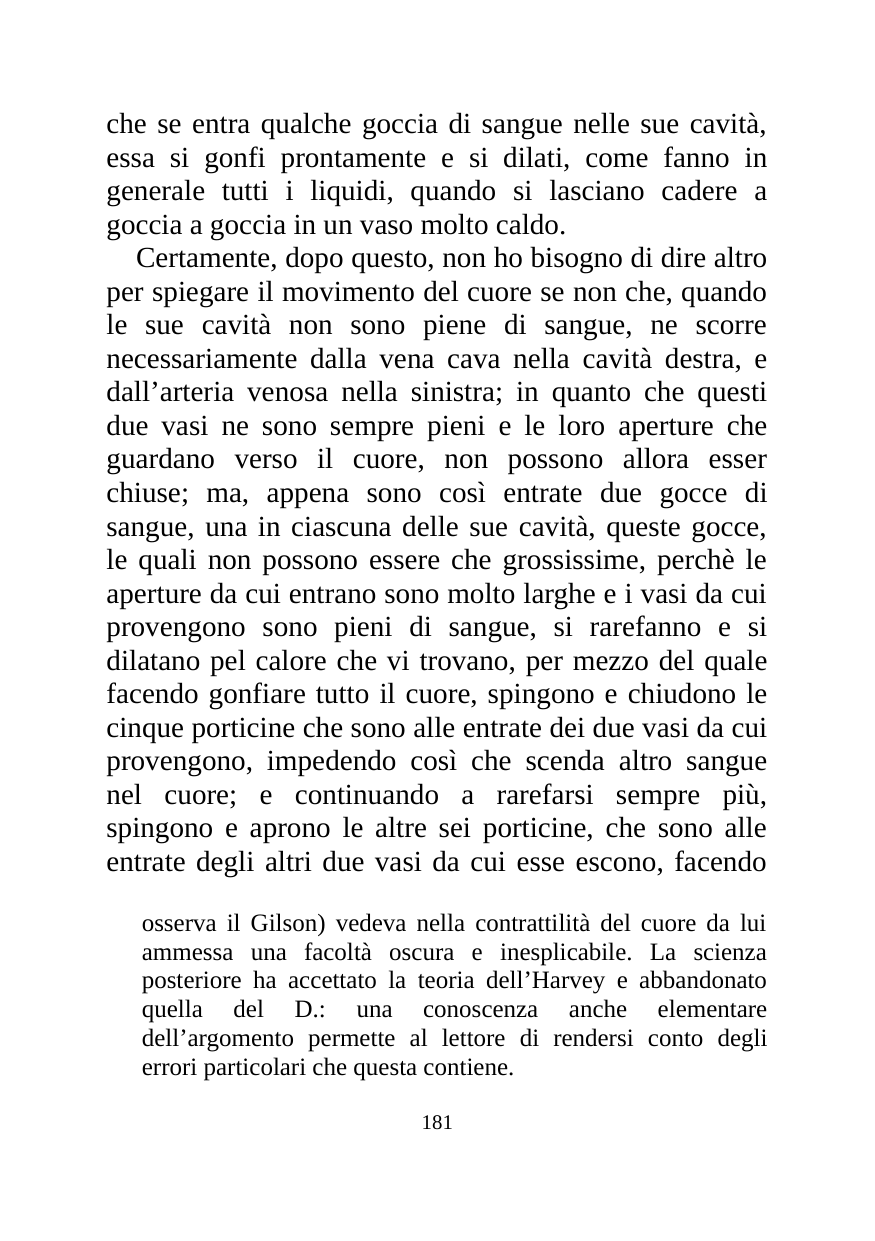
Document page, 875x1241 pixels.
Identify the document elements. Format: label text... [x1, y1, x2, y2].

text Certamente, dopo questo, non ho bisogno di dire altro per spiegare il movimento del cuore se non che, quando le sue cavità non sono piene di sangue, ne scorre necessariamente dalla vena cava nella cavità destra, e dall’arteria venosa nella sinistra; in quanto che questi due vasi ne sono sempre pieni e le loro aperture che guardano verso il cuore, non possono allora esser chiuse; ma, appena sono così entrate due gocce di sangue, una in ciascuna delle sue cavità, queste gocce, le quali non possono essere che grossissime, perchè le aperture da cui entrano sono molto larghe e i vasi da cui provengono sono pieni di sangue, si rarefanno e si dilatano pel calore che vi trovano, per mezzo del quale facendo gonfiare tutto il cuore, spingono e chiudono le cinque porticine che sono alle entrate dei due vasi da cui provengono, impedendo così che scenda altro sangue nel cuore; e continuando a rarefarsi sempre più, spingono e aprono le altre sei porticine, che sono alle entrate degli altri due vasi da cui esse escono, facendo [106, 240, 768, 878]
text che se entra qualche goccia di sangue nelle sue cavità, essa si gonfi prontamente e si dilati, come fanno in generale tutti i liquidi, quando si lasciano cadere a goccia a goccia in un vaso molto caldo. [106, 106, 768, 240]
text osserva il Gilson) vedeva nella contrattilità del cuore da lui ammessa una facoltà oscura e inesplicabile. La scienza posteriore ha accettato la teoria dell’Harvey e abbandonato quella del D.: una conoscenza anche elementare dell’argomento permette al lettore di rendersi conto degli errori particolari che questa contiene. [106, 908, 768, 1080]
